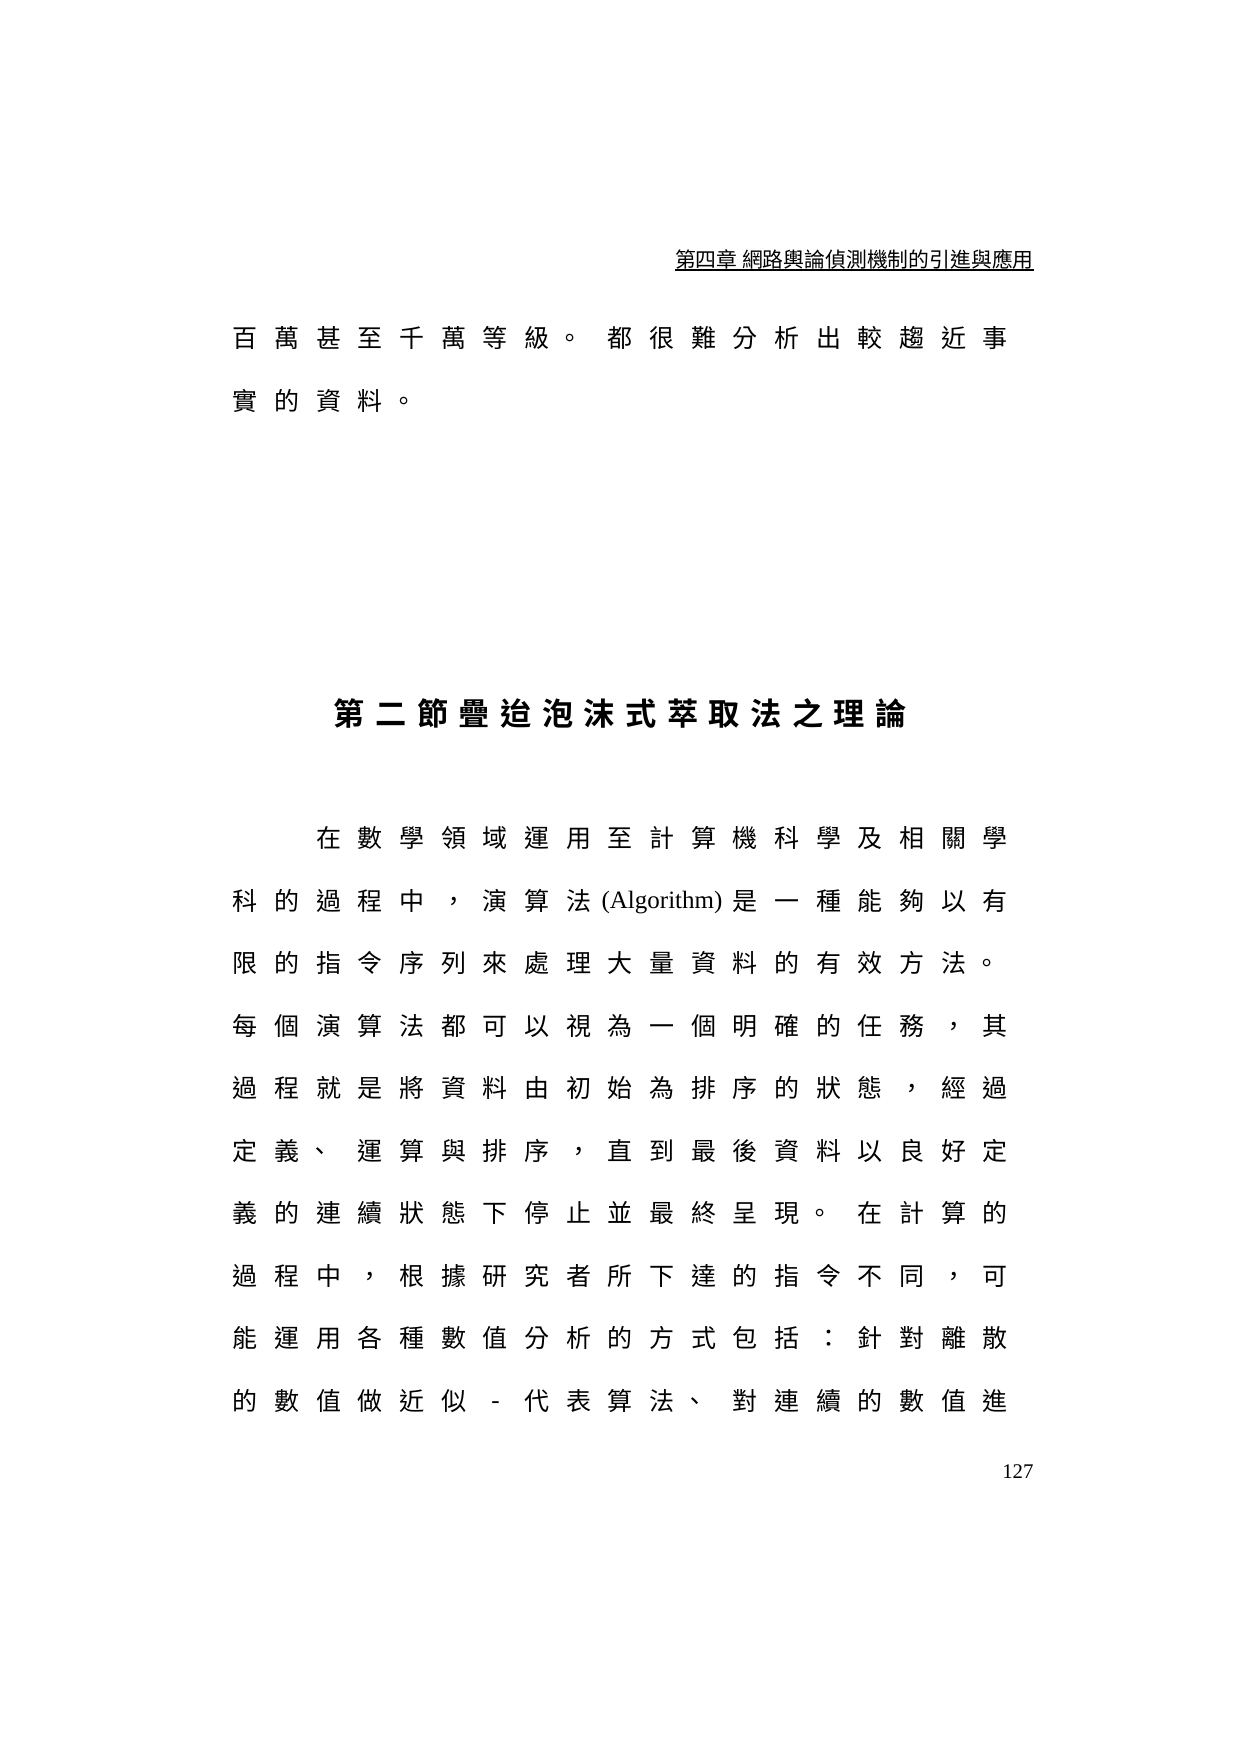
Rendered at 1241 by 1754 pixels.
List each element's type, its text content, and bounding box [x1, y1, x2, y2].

text 在數學領域運用至計算機科學及相關學科的過程中，演算法(Algorithm)是一種能夠以有限的指令序列來處理大量資料的有效方法。每個演算法都可以視為一個明確的任務，其過程就是將資料由初始為排序的狀態，經過定義、運算與排序，直到最後資料以良好定義的連續狀態下停止並最終呈現。在計算的過程中，根據研究者所下達的指令不同，可能運用各種數值分析的方式包括：針對離散的數值做近似-代表算法、對連續的數值進 [224, 795, 1016, 1420]
list 疊迨泡沫式萃取法之理論 [224, 670, 1016, 733]
text 百萬甚至千萬等級。都很難分析出較趨近事實的資料。 [224, 295, 1016, 420]
